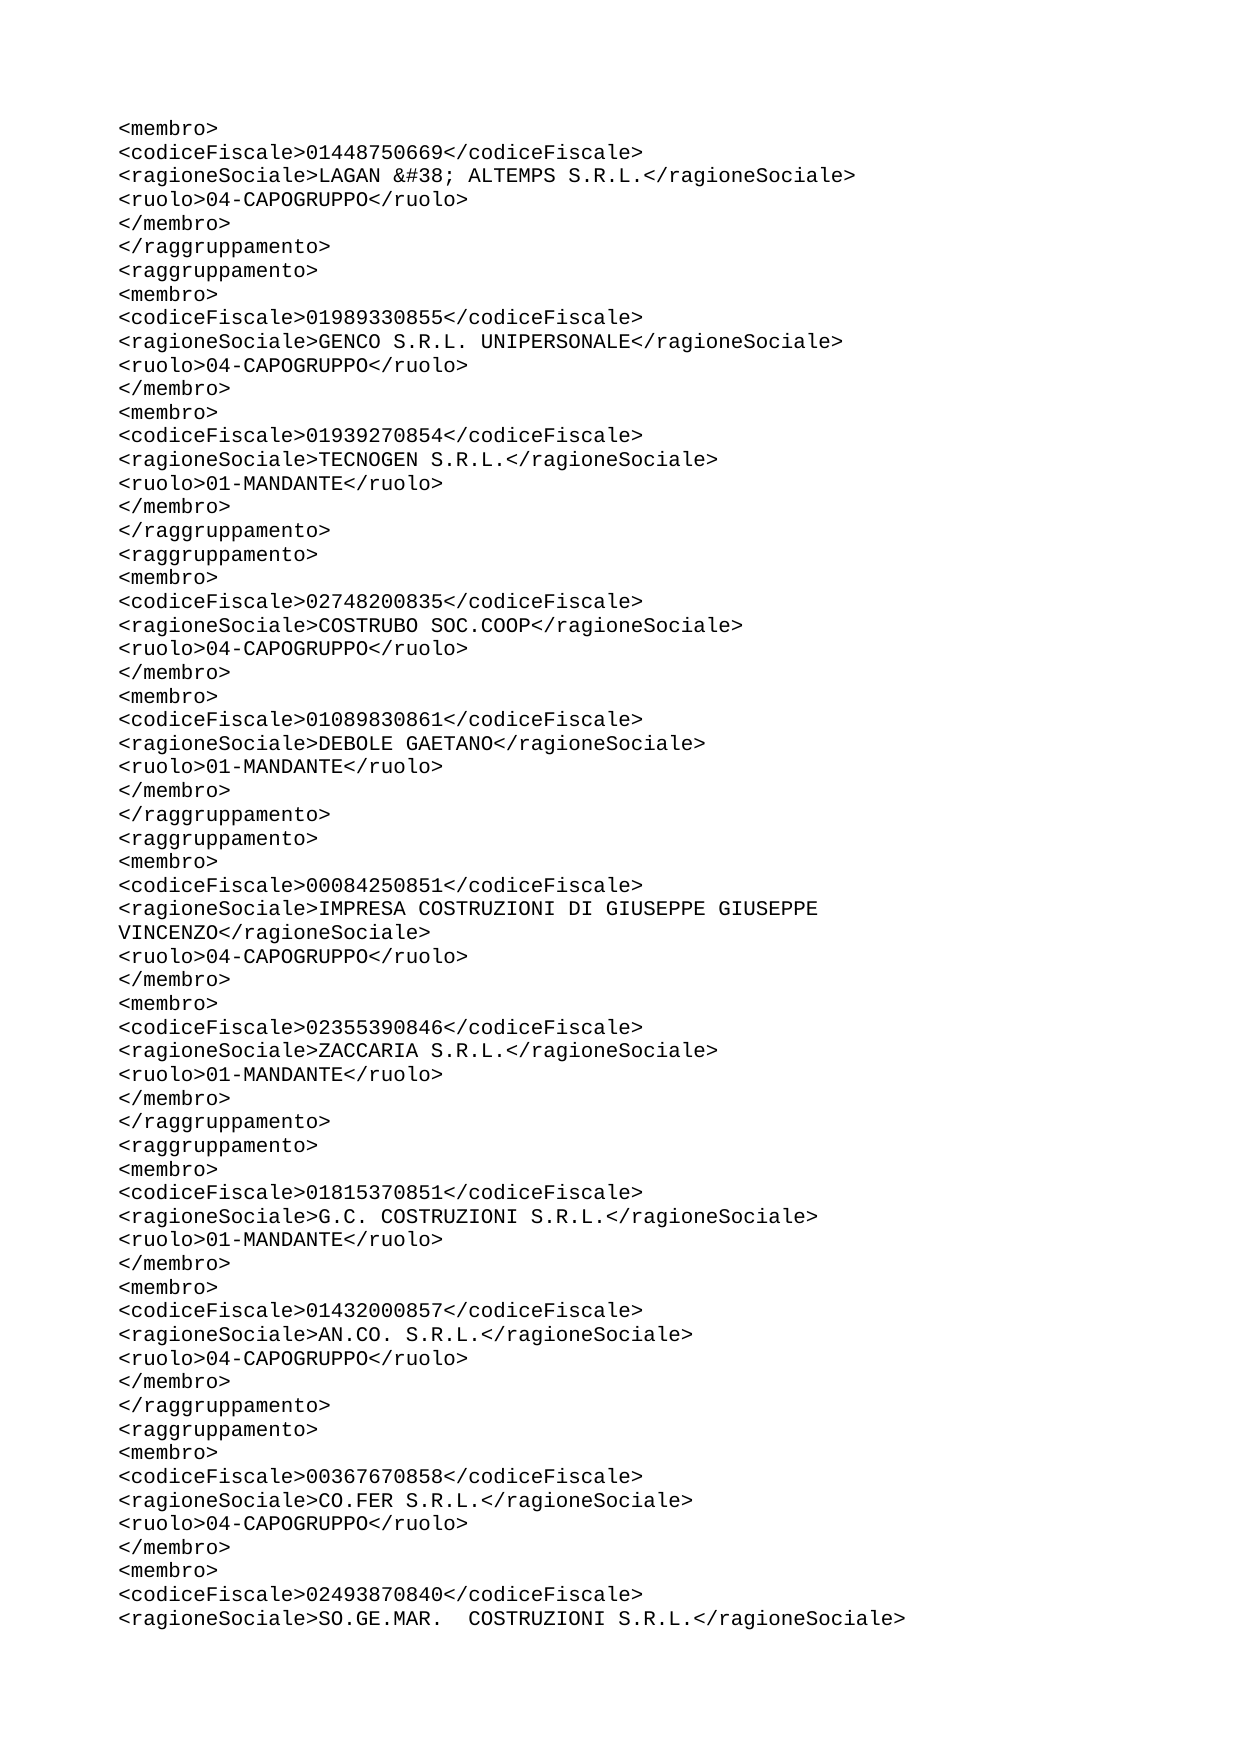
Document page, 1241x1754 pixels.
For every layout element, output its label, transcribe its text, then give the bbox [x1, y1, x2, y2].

text </raggruppamento> [118, 1111, 1122, 1135]
text <ragioneSociale>GENCO S.R.L. UNIPERSONALE</ragioneSociale> [118, 331, 1122, 354]
text </membro> [118, 1537, 1122, 1561]
text <ruolo>04-CAPOGRUPPO</ruolo> [118, 638, 1122, 662]
text </membro> [118, 1088, 1122, 1111]
text <membro> [118, 851, 1122, 875]
text </raggruppamento> [118, 236, 1122, 260]
text <codiceFiscale>01089830861</codiceFiscale> [118, 709, 1122, 733]
text <membro> [118, 1158, 1122, 1182]
text <ragioneSociale>DEBOLE GAETANO</ragioneSociale> [118, 733, 1122, 757]
text <raggruppamento> [118, 827, 1122, 851]
text </membro> [118, 213, 1122, 236]
text <ragioneSociale>CO.FER S.R.L.</ragioneSociale> [118, 1489, 1122, 1513]
text <membro> [118, 1442, 1122, 1466]
text <codiceFiscale>00367670858</codiceFiscale> [118, 1466, 1122, 1489]
text <codiceFiscale>01989330855</codiceFiscale> [118, 307, 1122, 331]
text <raggruppamento> [118, 1135, 1122, 1158]
text <membro> [118, 993, 1122, 1017]
text <codiceFiscale>01815370851</codiceFiscale> [118, 1182, 1122, 1206]
text <ragioneSociale>ZACCARIA S.R.L.</ragioneSociale> [118, 1040, 1122, 1064]
text <membro> [118, 284, 1122, 307]
text <ragioneSociale>IMPRESA COSTRUZIONI DI GIUSEPPE GIUSEPPE VINCENZO</ragioneSociale> [118, 898, 1122, 946]
text <membro> [118, 686, 1122, 709]
text <raggruppamento> [118, 260, 1122, 284]
text </membro> [118, 378, 1122, 402]
text </membro> [118, 1371, 1122, 1395]
text <ragioneSociale>G.C. COSTRUZIONI S.R.L.</ragioneSociale> [118, 1206, 1122, 1229]
text </membro> [118, 780, 1122, 804]
text <ragioneSociale>COSTRUBO SOC.COOP</ragioneSociale> [118, 615, 1122, 638]
text <ruolo>01-MANDANTE</ruolo> [118, 1064, 1122, 1088]
text <ragioneSociale>TECNOGEN S.R.L.</ragioneSociale> [118, 449, 1122, 473]
text <codiceFiscale>02493870840</codiceFiscale> [118, 1584, 1122, 1608]
text <codiceFiscale>02355390846</codiceFiscale> [118, 1017, 1122, 1040]
text <membro> [118, 402, 1122, 426]
text <raggruppamento> [118, 1419, 1122, 1442]
text </raggruppamento> [118, 1395, 1122, 1419]
text <codiceFiscale>01448750669</codiceFiscale> [118, 142, 1122, 165]
text <ruolo>04-CAPOGRUPPO</ruolo> [118, 189, 1122, 213]
text <codiceFiscale>02748200835</codiceFiscale> [118, 591, 1122, 615]
text <ragioneSociale>AN.CO. S.R.L.</ragioneSociale> [118, 1324, 1122, 1348]
text <membro> [118, 1277, 1122, 1300]
text <raggruppamento> [118, 544, 1122, 567]
text </membro> [118, 1253, 1122, 1277]
text <ruolo>04-CAPOGRUPPO</ruolo> [118, 946, 1122, 969]
text <ragioneSociale>LAGAN &#38; ALTEMPS S.R.L.</ragioneSociale> [118, 165, 1122, 189]
text <ruolo>04-CAPOGRUPPO</ruolo> [118, 1348, 1122, 1371]
text <codiceFiscale>01939270854</codiceFiscale> [118, 426, 1122, 449]
text <codiceFiscale>00084250851</codiceFiscale> [118, 875, 1122, 898]
text </raggruppamento> [118, 804, 1122, 827]
text <codiceFiscale>01432000857</codiceFiscale> [118, 1300, 1122, 1324]
text </membro> [118, 662, 1122, 686]
text <ruolo>04-CAPOGRUPPO</ruolo> [118, 1513, 1122, 1537]
text <membro> [118, 567, 1122, 591]
text <ragioneSociale>SO.GE.MAR. COSTRUZIONI S.R.L.</ragioneSociale> [118, 1608, 1122, 1631]
text <ruolo>04-CAPOGRUPPO</ruolo> [118, 354, 1122, 378]
text </membro> [118, 969, 1122, 993]
text <membro> [118, 1561, 1122, 1584]
text </raggruppamento> [118, 520, 1122, 544]
text <ruolo>01-MANDANTE</ruolo> [118, 473, 1122, 496]
text </membro> [118, 496, 1122, 520]
text <membro> [118, 118, 1122, 142]
text <ruolo>01-MANDANTE</ruolo> [118, 757, 1122, 780]
text <ruolo>01-MANDANTE</ruolo> [118, 1229, 1122, 1253]
